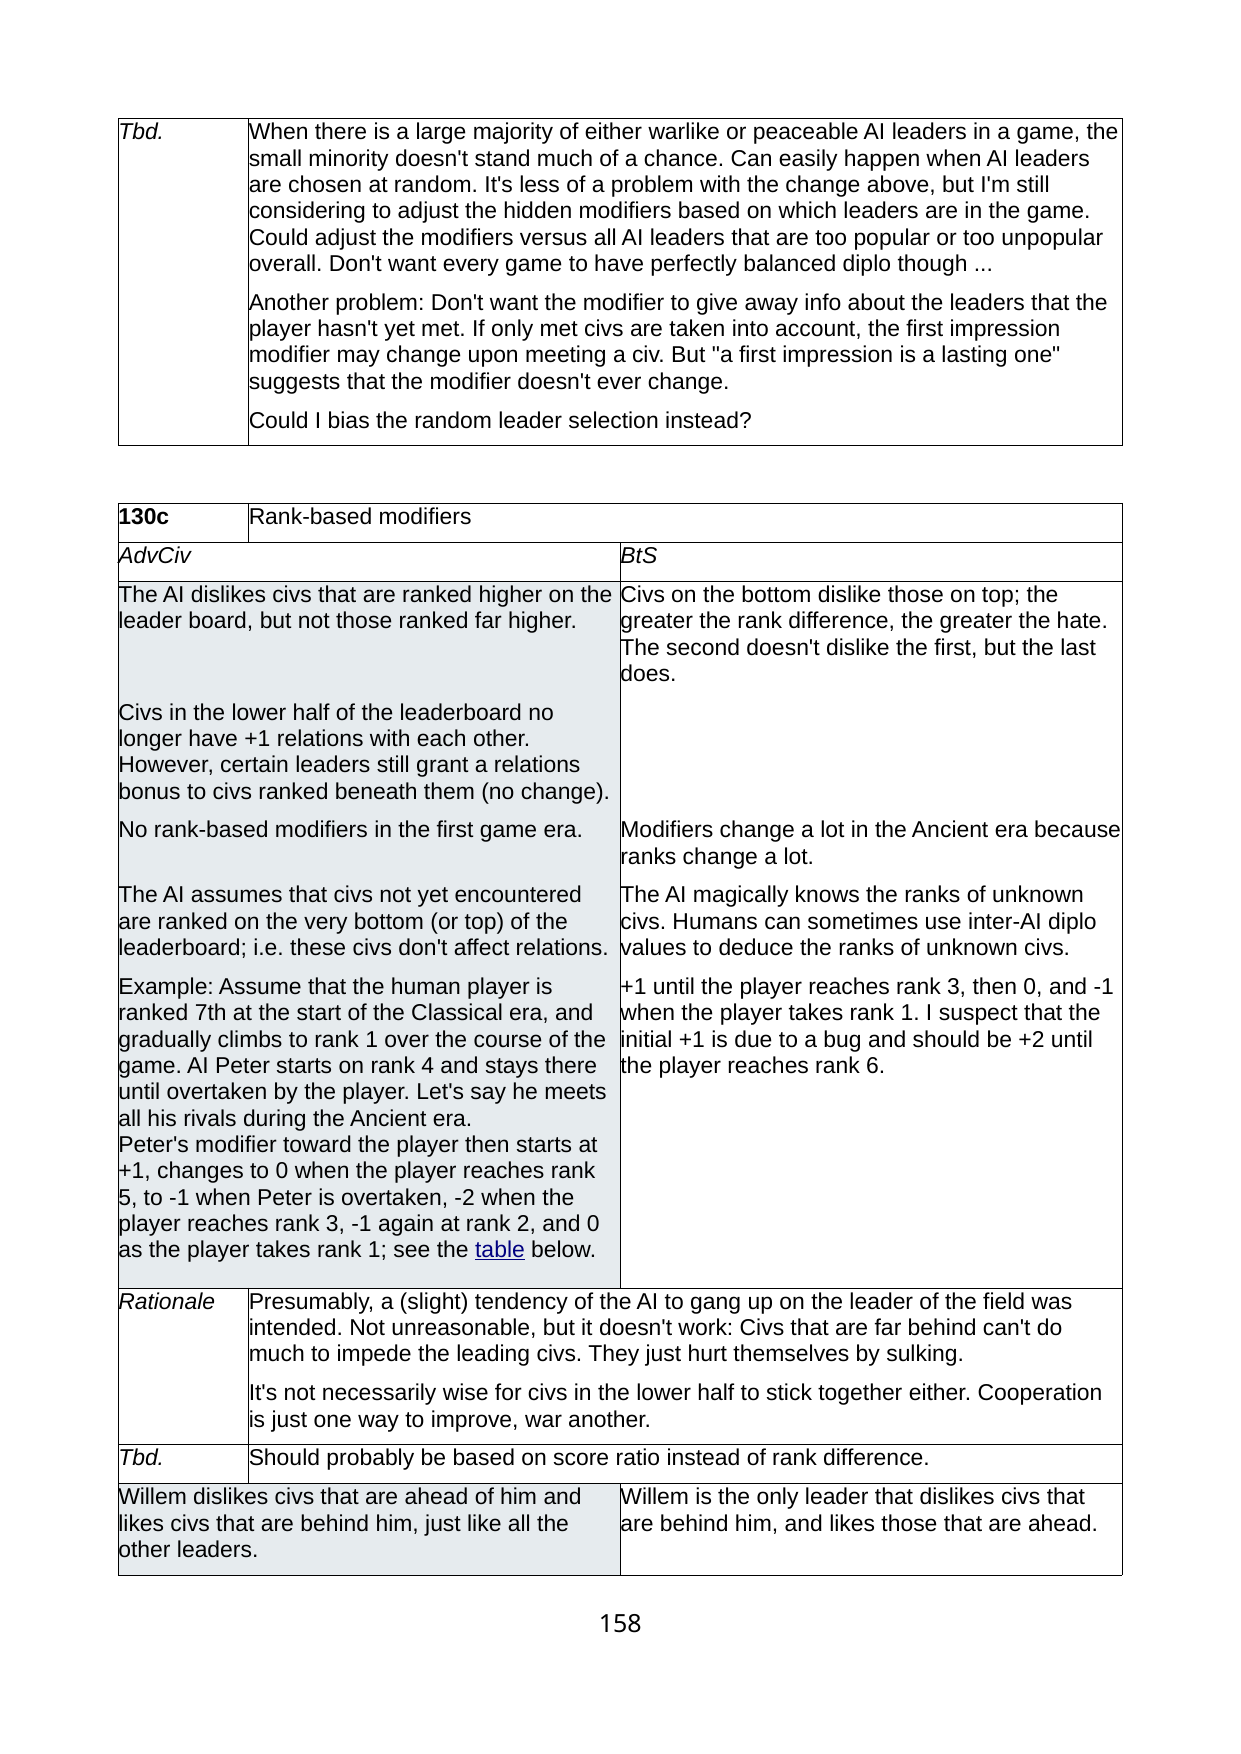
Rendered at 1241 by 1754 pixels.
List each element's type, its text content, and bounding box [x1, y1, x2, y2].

table_cell AdvCiv [119, 543, 620, 581]
table_cell Tbd. [119, 1445, 248, 1483]
table_cell Willem is the only leader that dislikes civs that are behind him, and likes those that are ahead. [621, 1484, 1122, 1575]
table_header Rank-based modifiers [249, 504, 1122, 542]
table_cell Civs on the bottom dislike those on top; the greater the rank difference, the greater the hate. The second doesn't dislike the first, but the last does. Modifiers change a lot in the Ancient era because ranks change a lot. The AI magically knows the ranks of unknown civs. Humans can sometimes use inter-AI diplo values to deduce the ranks of unknown civs. +1 until the player reaches rank 3, then 0, and -1 when the player takes rank 1. I suspect that the initial +1 is due to a bug and should be +2 until the player reaches rank 6. [621, 582, 1122, 1288]
table_cell Should probably be based on score ratio instead of rank difference. [249, 1445, 1122, 1483]
table_cell Tbd. [119, 119, 248, 445]
table_cell Willem dislikes civs that are ahead of him and likes civs that are behind him, just like all the other leaders. [119, 1484, 620, 1575]
table_cell Rationale [119, 1289, 248, 1444]
table_cell Presumably, a (slight) tendency of the AI to gang up on the leader of the field was intended. Not unreasonable, but it doesn't work: Civs that are far behind can't do much to impede the leading civs. They just hurt themselves by sulking. It's not necessarily wise for civs in the lower half to stick together either. Cooperation is just one way to improve, war another. [249, 1289, 1122, 1444]
table_header 130c [119, 504, 248, 542]
table_cell BtS [621, 543, 1122, 581]
table_cell The AI dislikes civs that are ranked higher on the leader board, but not those ranked far higher. Civs in the lower half of the leaderboard no longer have +1 relations with each other. However, certain leaders still grant a relations bonus to civs ranked beneath them (no change). No rank-based modifiers in the first game era. The AI assumes that civs not yet encountered are ranked on the very bottom (or top) of the leaderboard; i.e. these civs don't affect relations. Example: Assume that the human player is ranked 7th at the start of the Classical era, and gradually climbs to rank 1 over the course of the game. AI Peter starts on rank 4 and stays there until overtaken by the player. Let's say he meets all his rivals during the Ancient era. Peter's modifier toward the player then starts at +1, changes to 0 when the player reaches rank 5, to -1 when Peter is overtaken, -2 when the player reaches rank 3, -1 again at rank 2, and 0 as the player takes rank 1; see the table below. [119, 582, 620, 1288]
table_cell When there is a large majority of either warlike or peaceable AI leaders in a game, the small minority doesn't stand much of a chance. Can easily happen when AI leaders are chosen at random. It's less of a problem with the change above, but I'm still considering to adjust the hidden modifiers based on which leaders are in the game. Could adjust the modifiers versus all AI leaders that are too popular or too unpopular overall. Don't want every game to have perfectly balanced diplo though ... Another problem: Don't want the modifier to give away info about the leaders that the player hasn't yet met. If only met civs are taken into account, the first impression modifier may change upon meeting a civ. But "a first impression is a lasting one" suggests that the modifier doesn't ever change. Could I bias the random leader selection instead? [249, 119, 1122, 445]
